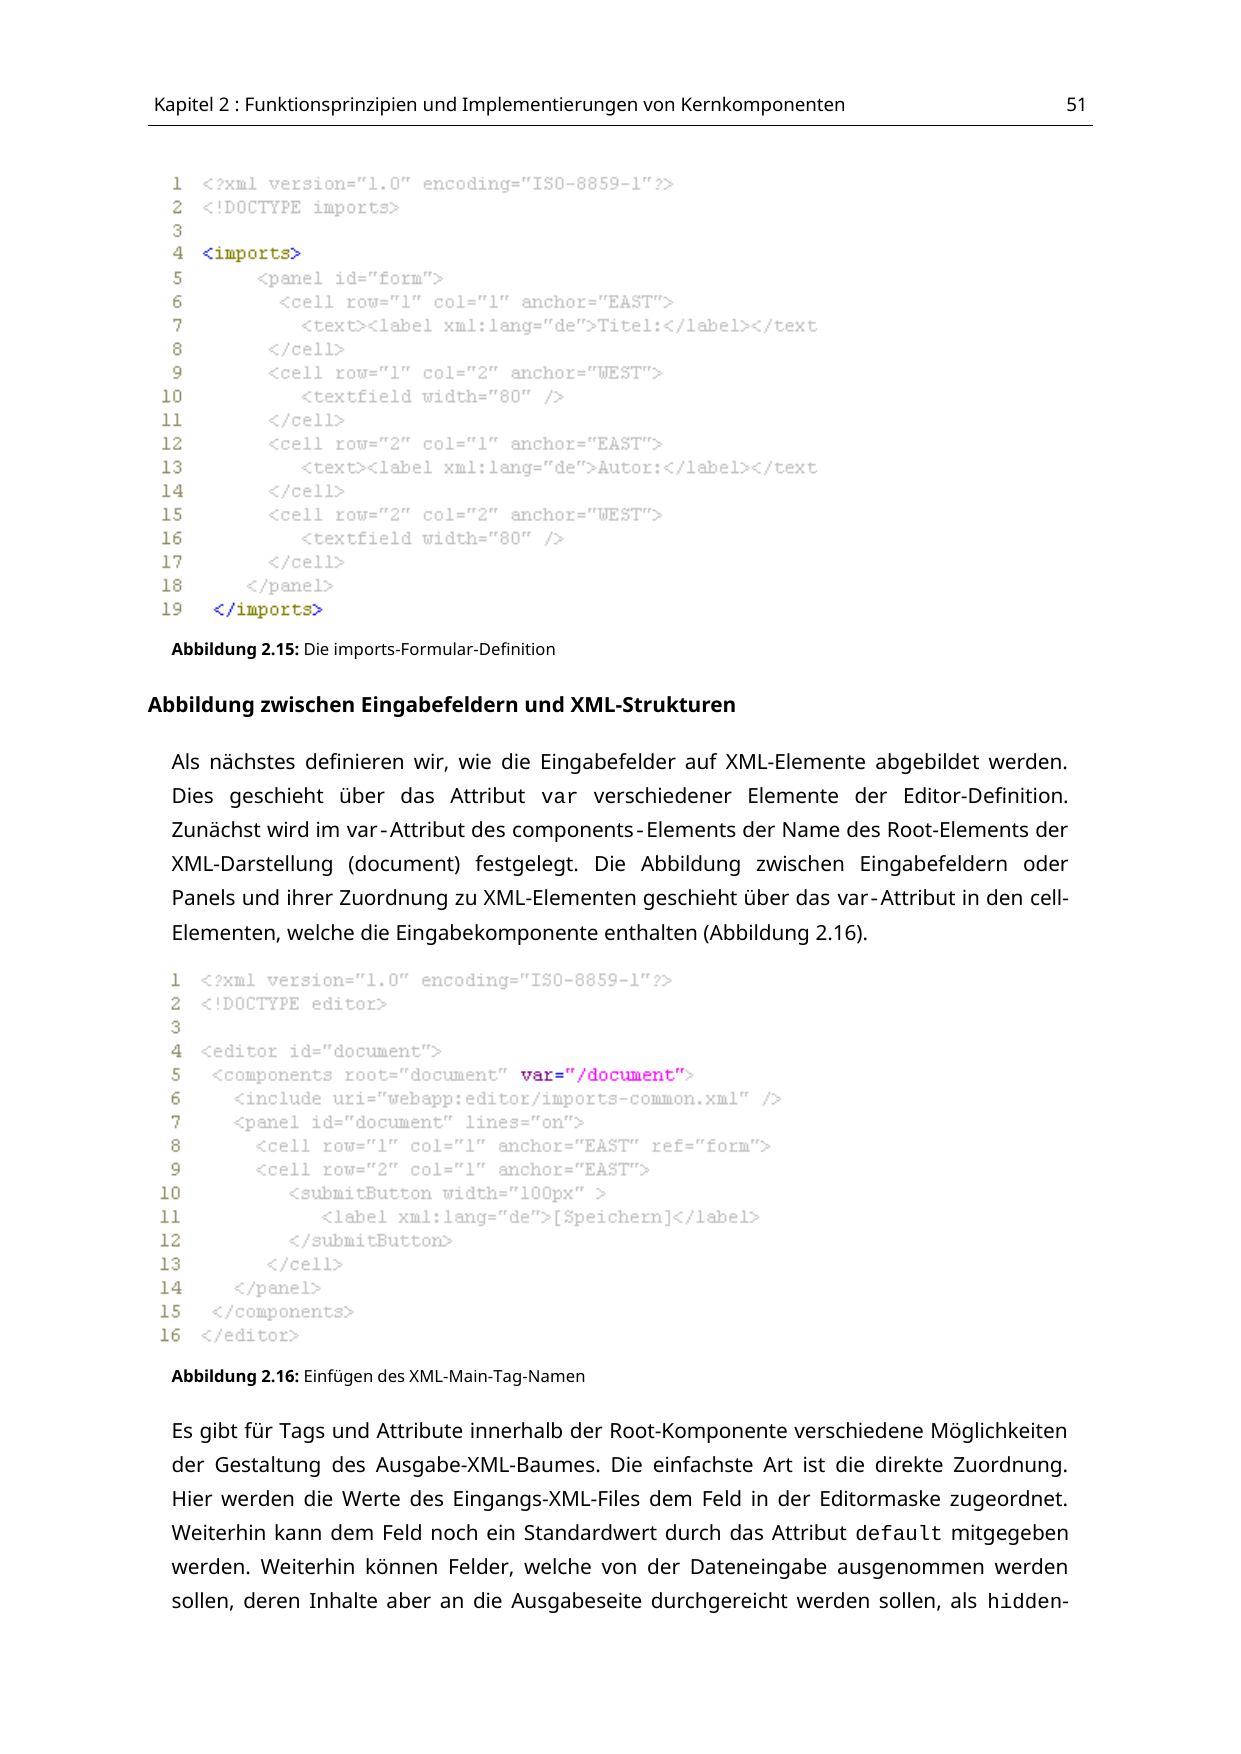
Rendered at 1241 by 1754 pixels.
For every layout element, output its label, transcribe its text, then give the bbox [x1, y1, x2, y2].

text Abbildung 2.15: Die imports-Formular-Definition [171, 622, 852, 661]
subtitle Abbildung zwischen Eingabefeldern und XML-Strukturen [148, 148, 1092, 718]
text Es gibt für Tags und Attribute innerhalb der Root-Komponente verschiedene Möglichkeiten der Gestaltung des Ausgabe-XML-Baumes. Die einfachste Art ist die direkte Zuordnung. Hier werden die Werte des Eingangs-XML-Files dem Feld in der Editormaske zugeordnet. Weiterhin kann dem Feld noch ein Standardwert durch das Attribut default mitgegeben werden. Weiterhin können Felder, welche von der Dateneingabe ausgenommen werden sollen, deren Inhalte aber an die Ausgabeseite durchgereicht werden sollen, als hidden- [148, 975, 1069, 1614]
text Als nächstes definieren wir, wie die Eingabefelder auf XML-Elemente abgebildet werden. Dies geschieht über das Attribut var verschiedener Elemente der Editor-Definition. Zunächst wird im var-Attribut des components-Elements der Name des Root-Elements der XML-Darstellung (document) festgelegt. Die Abbildung zwischen Eingabefeldern oder Panels und ihrer Zuordnung zu XML-Elementen geschieht über das var-Attribut in den cell-Elementen, welche die Eingabekomponente enthalten (Abbildung 2.16). [171, 747, 1069, 946]
text Abbildung 2.16: Einfügen des XML-Main-Tag-Namen [171, 1348, 794, 1387]
